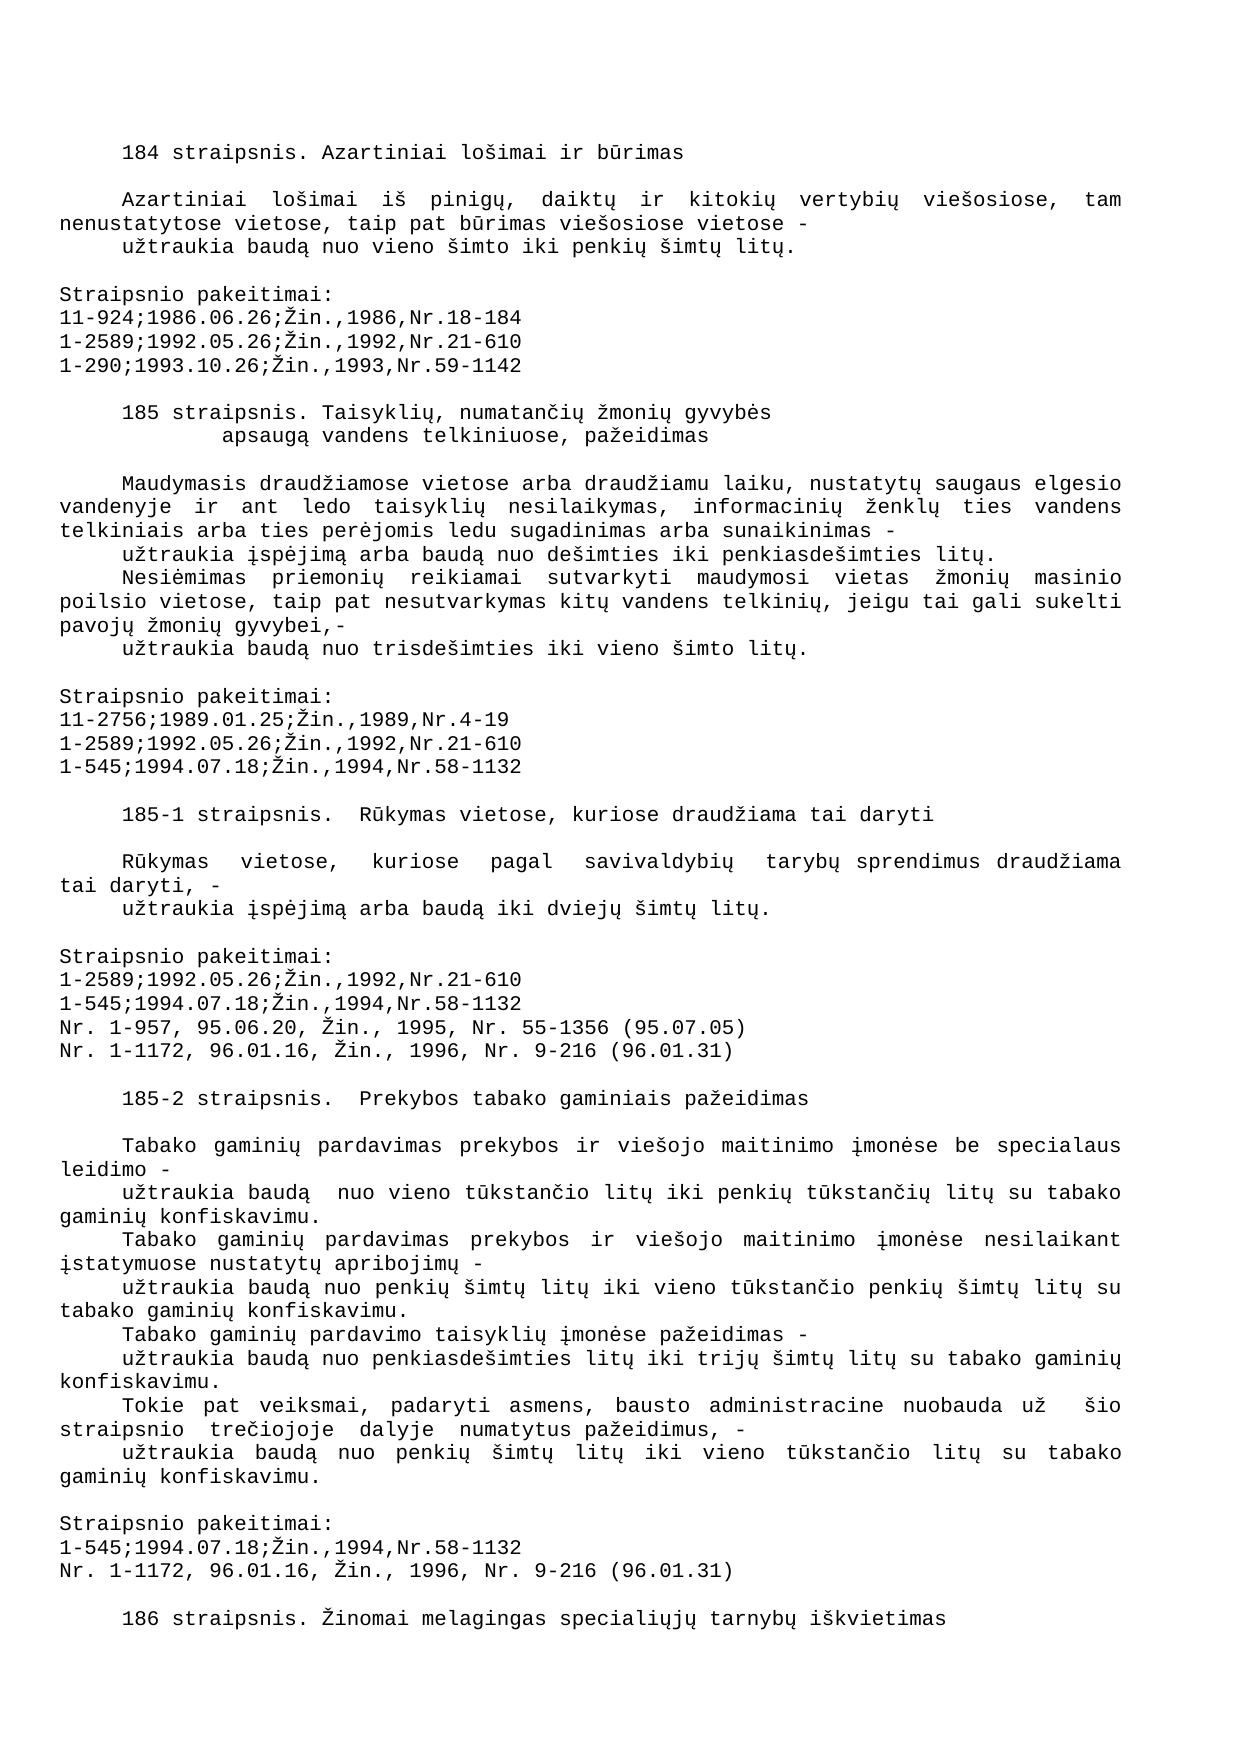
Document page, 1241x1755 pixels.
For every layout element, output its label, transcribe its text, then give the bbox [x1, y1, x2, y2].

text užtraukia baudą nuo trisdešimties iki vieno šimto litų. [59, 638, 1122, 662]
text 1-2589;1992.05.26;Žin.,1992,Nr.21-610 [59, 331, 1122, 354]
text apsaugą vandens telkiniuose, pažeidimas [59, 426, 1122, 449]
text užtraukia baudą nuo vieno tūkstančio litų iki penkių tūkstančių litų su tabako gaminių konfiskavimu. [59, 1182, 1122, 1229]
text 1-545;1994.07.18;Žin.,1994,Nr.58-1132 [59, 993, 1122, 1017]
text Tokie pat veiksmai, padaryti asmens, bausto administracine nuobauda už šio straipsnio trečiojoje dalyje numatytus pažeidimus, - [59, 1395, 1122, 1442]
text Nesiėmimas priemonių reikiamai sutvarkyti maudymosi vietas žmonių masinio poilsio vietose, taip pat nesutvarkymas kitų vandens telkinių, jeigu tai gali sukelti pavojų žmonių gyvybei,- [59, 567, 1122, 638]
text Straipsnio pakeitimai: [59, 284, 1122, 307]
text Azartiniai lošimai iš pinigų, daiktų ir kitokių vertybių viešosiose, tam nenustatytose vietose, taip pat būrimas viešosiose vietose - [59, 189, 1122, 236]
text 1-290;1993.10.26;Žin.,1993,Nr.59-1142 [59, 354, 1122, 378]
text Tabako gaminių pardavimas prekybos ir viešojo maitinimo įmonėse be specialaus leidimo - [59, 1135, 1122, 1182]
text 185 straipsnis. Taisyklių, numatančių žmonių gyvybės [59, 402, 1122, 426]
text Nr. 1-957, 95.06.20, Žin., 1995, Nr. 55-1356 (95.07.05) [59, 1017, 1122, 1040]
text užtraukia įspėjimą arba baudą iki dviejų šimtų litų. [59, 898, 1122, 922]
text 185-2 straipsnis. Prekybos tabako gaminiais pažeidimas [59, 1088, 1122, 1111]
text Tabako gaminių pardavimas prekybos ir viešojo maitinimo įmonėse nesilaikant įstatymuose nustatytų apribojimų - [59, 1229, 1122, 1277]
text užtraukia baudą nuo penkių šimtų litų iki vieno tūkstančio penkių šimtų litų su tabako gaminių konfiskavimu. [59, 1277, 1122, 1324]
text 185-1 straipsnis. Rūkymas vietose, kuriose draudžiama tai daryti [59, 804, 1122, 827]
text Tabako gaminių pardavimo taisyklių įmonėse pažeidimas - [59, 1324, 1122, 1348]
text Straipsnio pakeitimai: [59, 1513, 1122, 1537]
text užtraukia baudą nuo vieno šimto iki penkių šimtų litų. [59, 236, 1122, 260]
text 1-2589;1992.05.26;Žin.,1992,Nr.21-610 [59, 733, 1122, 757]
text 1-2589;1992.05.26;Žin.,1992,Nr.21-610 [59, 969, 1122, 993]
text Straipsnio pakeitimai: [59, 686, 1122, 709]
text 11-924;1986.06.26;Žin.,1986,Nr.18-184 [59, 307, 1122, 331]
text užtraukia baudą nuo penkių šimtų litų iki vieno tūkstančio litų su tabako gaminių konfiskavimu. [59, 1442, 1122, 1489]
text 11-2756;1989.01.25;Žin.,1989,Nr.4-19 [59, 709, 1122, 733]
text Nr. 1-1172, 96.01.16, Žin., 1996, Nr. 9-216 (96.01.31) [59, 1561, 1122, 1584]
text užtraukia baudą nuo penkiasdešimties litų iki trijų šimtų litų su tabako gaminių konfiskavimu. [59, 1348, 1122, 1395]
text Nr. 1-1172, 96.01.16, Žin., 1996, Nr. 9-216 (96.01.31) [59, 1040, 1122, 1064]
text Straipsnio pakeitimai: [59, 946, 1122, 969]
text Maudymasis draudžiamose vietose arba draudžiamu laiku, nustatytų saugaus elgesio vandenyje ir ant ledo taisyklių nesilaikymas, informacinių ženklų ties vandens telkiniais arba ties perėjomis ledu sugadinimas arba sunaikinimas - [59, 473, 1122, 544]
text 184 straipsnis. Azartiniai lošimai ir būrimas [59, 142, 1122, 165]
text 1-545;1994.07.18;Žin.,1994,Nr.58-1132 [59, 1537, 1122, 1561]
text užtraukia įspėjimą arba baudą nuo dešimties iki penkiasdešimties litų. [59, 544, 1122, 567]
text 186 straipsnis. Žinomai melagingas specialiųjų tarnybų iškvietimas [59, 1608, 1122, 1631]
text Rūkymas vietose, kuriose pagal savivaldybių tarybų sprendimus draudžiama tai daryti, - [59, 851, 1122, 898]
text 1-545;1994.07.18;Žin.,1994,Nr.58-1132 [59, 757, 1122, 780]
